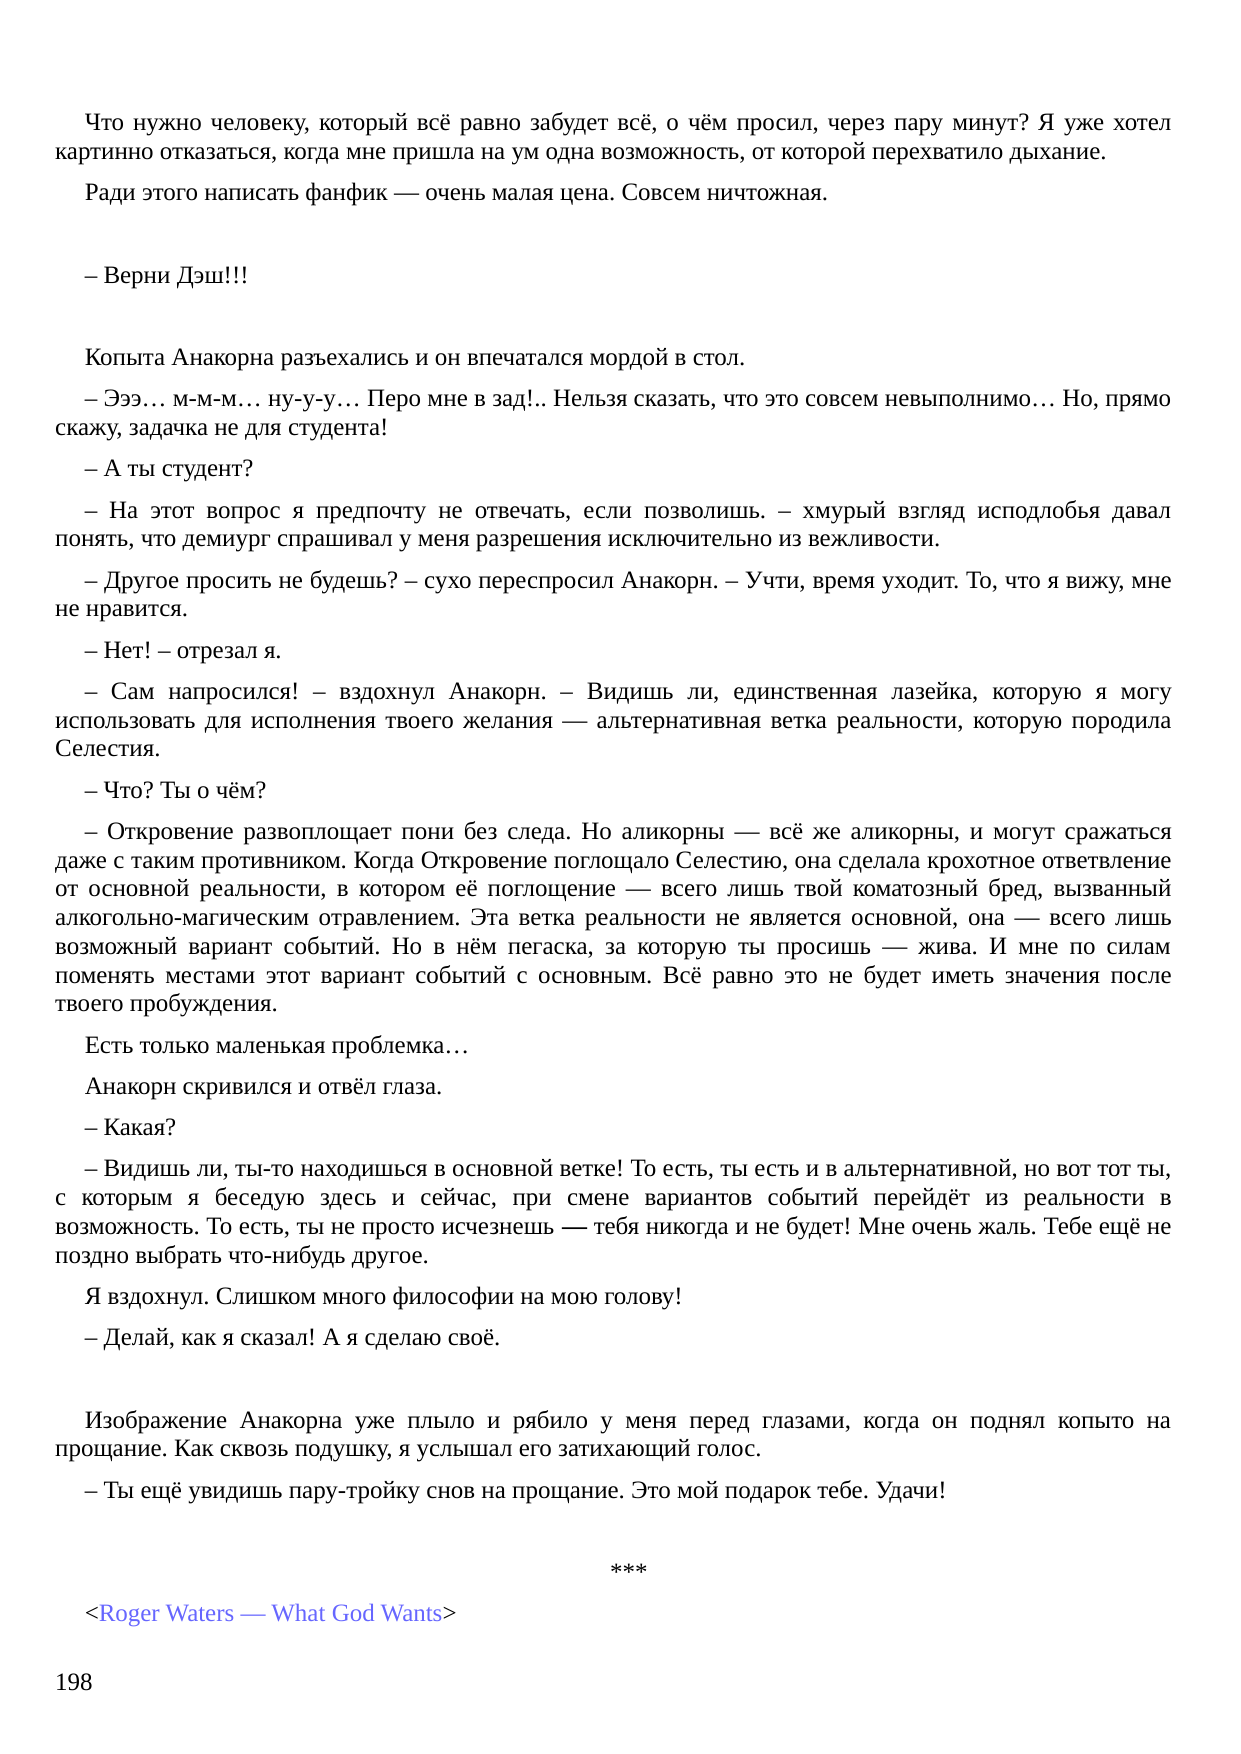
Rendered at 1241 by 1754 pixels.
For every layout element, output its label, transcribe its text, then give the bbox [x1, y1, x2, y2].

text Что нужно человеку, который всё равно забудет всё, о чём просил, через пару минут? Я уже хотел картинно отказаться, когда мне пришла на ум одна возможность, от которой перехватило дыхание. [55, 107, 1173, 165]
text Анакорн скривился и отвёл глаза. [55, 1071, 1173, 1100]
text Ради этого написать фанфик — очень малая цена. Совсем ничтожная. [55, 177, 1173, 206]
text – Какая? [55, 1112, 1173, 1141]
text Копыта Анакорна разъехались и он впечатался мордой в стол. [55, 342, 1173, 371]
text – Нет! – отрезал я. [55, 635, 1173, 663]
text – Эээ… м-м-м… ну-у-у… Перо мне в зад!.. Нельзя сказать, что это совсем невыполнимо… Но, прямо скажу, задачка не для студента! [55, 383, 1173, 441]
text – Другое просить не будешь? – сухо переспросил Анакорн. – Учти, время уходит. То, что я вижу, мне не нравится. [55, 565, 1173, 622]
text – Что? Ты о чём? [55, 775, 1173, 803]
text – Делай, как я сказал! А я сделаю своё. [55, 1322, 1173, 1351]
text <Roger Waters — What God Wants> [55, 1598, 1173, 1627]
text Есть только маленькая проблемка… [55, 1030, 1173, 1058]
text – Видишь ли, ты-то находишься в основной ветке! То есть, ты есть и в альтернативной, но вот тот ты, с которым я беседую здесь и сейчас, при смене вариантов событий перейдёт из реальности в возможность. То есть, ты не просто исчезнешь — тебя никогда и не будет! Мне очень жаль. Тебе ещё не поздно выбрать что-нибудь другое. [55, 1153, 1173, 1268]
text *** [55, 1557, 1173, 1586]
text – Сам напросился! – вздохнул Анакорн. – Видишь ли, единственная лазейка, которую я могу использовать для исполнения твоего желания — альтернативная ветка реальности, которую породила Селестия. [55, 676, 1173, 762]
text – Верни Дэш!!! [55, 260, 1173, 288]
text Я вздохнул. Слишком много философии на мою голову! [55, 1281, 1173, 1310]
text Изображение Анакорна уже плыло и рябило у меня перед глазами, когда он поднял копыто на прощание. Как сквозь подушку, я услышал его затихающий голос. [55, 1405, 1173, 1462]
text – Ты ещё увидишь пару-тройку снов на прощание. Это мой подарок тебе. Удачи! [55, 1475, 1173, 1503]
text – Откровение развоплощает пони без следа. Но аликорны — всё же аликорны, и могут сражаться даже с таким противником. Когда Откровение поглощало Селестию, она сделала крохотное ответвление от основной реальности, в котором её поглощение — всего лишь твой коматозный бред, вызванный алкогольно-магическим отравлением. Эта ветка реальности не является основной, она — всего лишь возможный вариант событий. Но в нём пегаска, за которую ты просишь — жива. И мне по силам поменять местами этот вариант событий с основным. Всё равно это не будет иметь значения после твоего пробуждения. [55, 816, 1173, 1017]
text – На этот вопрос я предпочту не отвечать, если позволишь. – хмурый взгляд исподлобья давал понять, что демиург спрашивал у меня разрешения исключительно из вежливости. [55, 495, 1173, 552]
text – А ты студент? [55, 453, 1173, 482]
